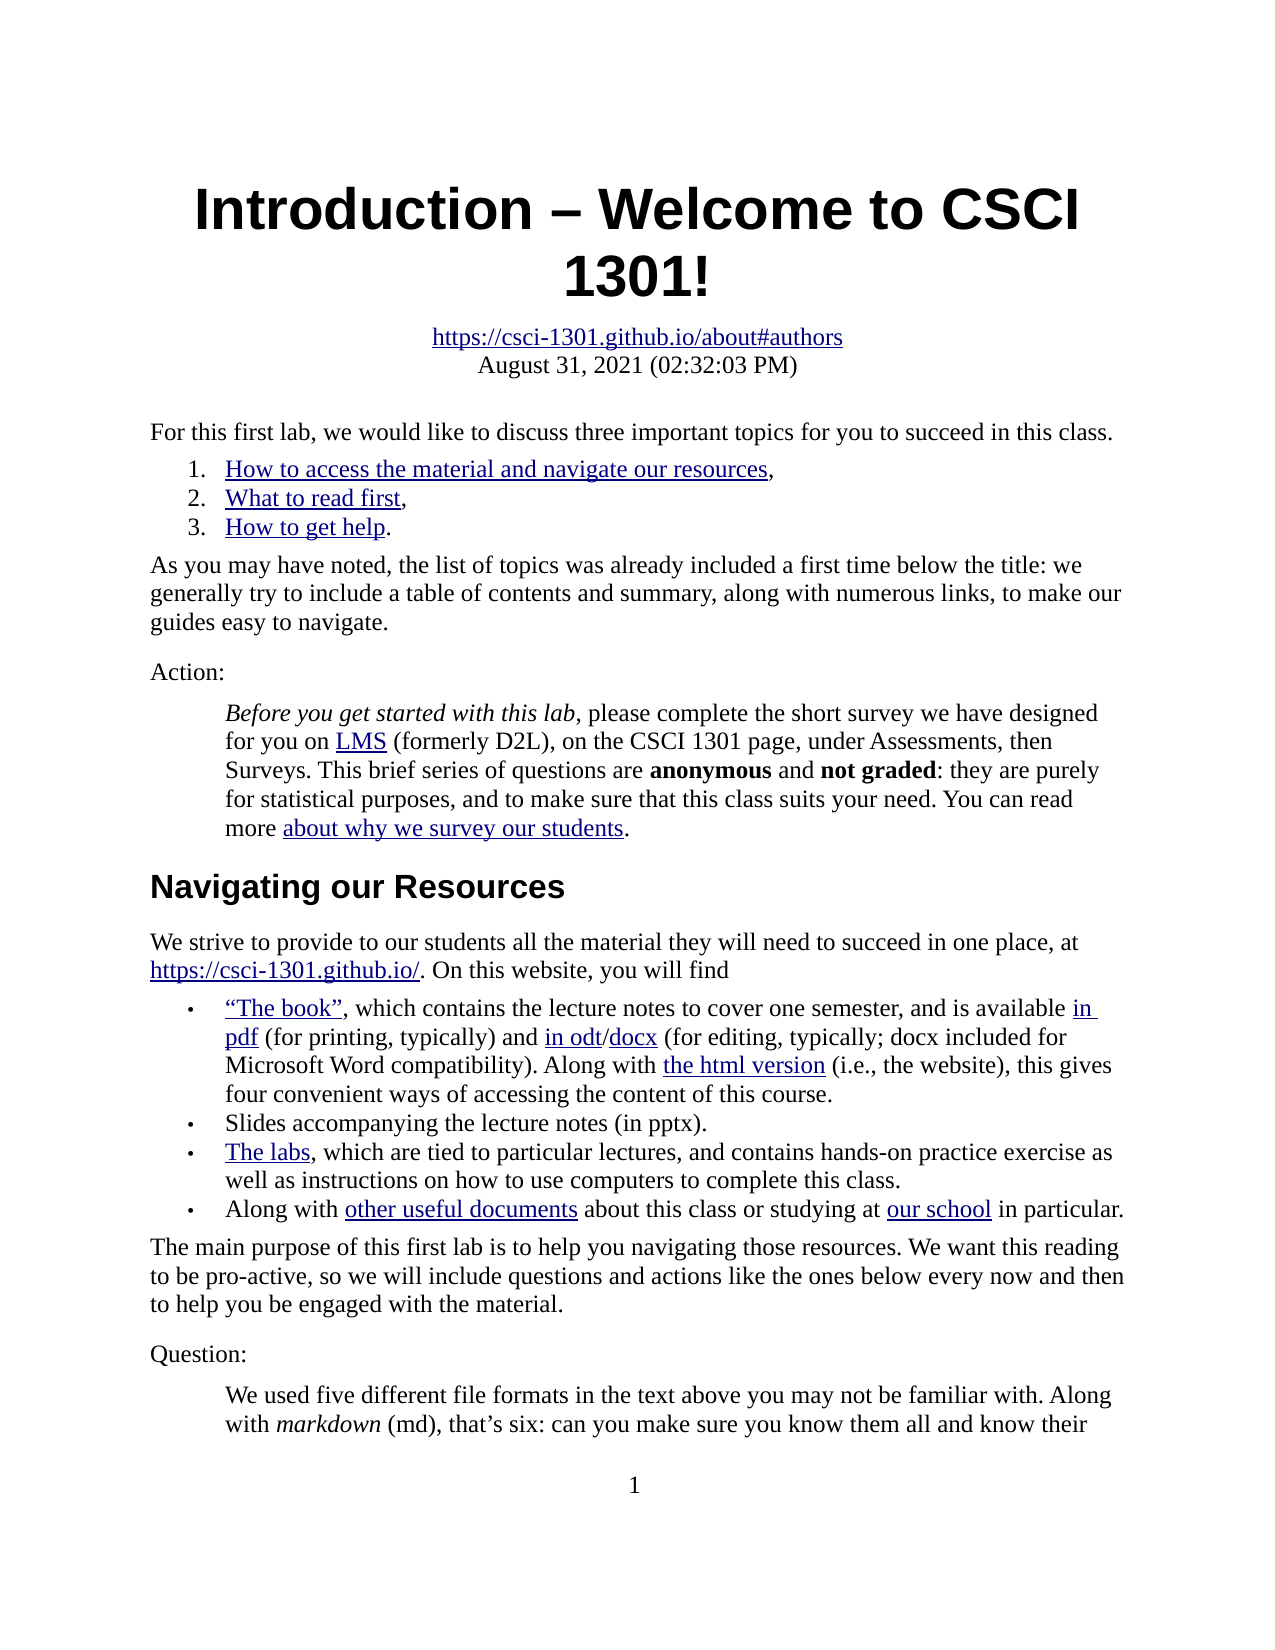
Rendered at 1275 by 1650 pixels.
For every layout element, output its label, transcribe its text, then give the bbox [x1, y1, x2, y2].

list Along with other useful documents about this class or studying at our school in particular. [187, 1194, 1125, 1223]
list The labs, which are tied to particular lectures, and contains hands-on practice exercise as well as instructions on how to use computers to complete this class. [187, 1137, 1125, 1194]
text The main purpose of this first lab is to help you navigating those resources. We want this reading to be pro-active, so we will include questions and actions like the ones below every now and then to help you be engaged with the material. [150, 1232, 1125, 1318]
text For this first lab, we would like to discuss three important topics for you to succeed in this class. [150, 417, 1125, 446]
list “The book”, which contains the lecture notes to cover one semester, and is available in pdf (for printing, typically) and in odt/docx (for editing, typically; docx included for Microsoft Word compatibility). Along with the html version (i.e., the website), this gives four convenient ways of accessing the content of this course. [187, 993, 1125, 1108]
list What to read first, [187, 483, 1125, 512]
list Slides accompanying the lecture notes (in pptx). [187, 1108, 1125, 1137]
list How to access the material and navigate our resources, [187, 454, 1125, 483]
title Introduction – Welcome to CSCI 1301! [150, 175, 1125, 309]
text August 31, 2021 (02:32:03 PM) [150, 350, 1125, 379]
subtitle Navigating our Resources [150, 866, 1125, 905]
text We used five different file formats in the text above you may not be familiar with. Along with markdown (md), that’s six: can you make sure you know them all and know their [225, 1380, 1125, 1437]
text As you may have noted, the list of topics was already included a first time below the title: we generally try to include a table of contents and summary, along with numerous links, to make our guides easy to navigate. [150, 550, 1125, 636]
list How to get help. [187, 512, 1125, 541]
text Question: [150, 1339, 1125, 1368]
text https://csci-1301.github.io/about#authors [150, 322, 1125, 350]
text We strive to provide to our students all the material they will need to succeed in one place, at https://csci-1301.github.io/. On this website, you will find [150, 927, 1125, 984]
text Before you get started with this lab, please complete the short survey we have designed for you on LMS (formerly D2L), on the CSCI 1301 page, under Assessments, then Surveys. This brief series of questions are anonymous and not graded: they are purely for statistical purposes, and to make sure that this class suits your need. You can read more about why we survey our students. [225, 698, 1125, 841]
text Action: [150, 657, 1125, 686]
